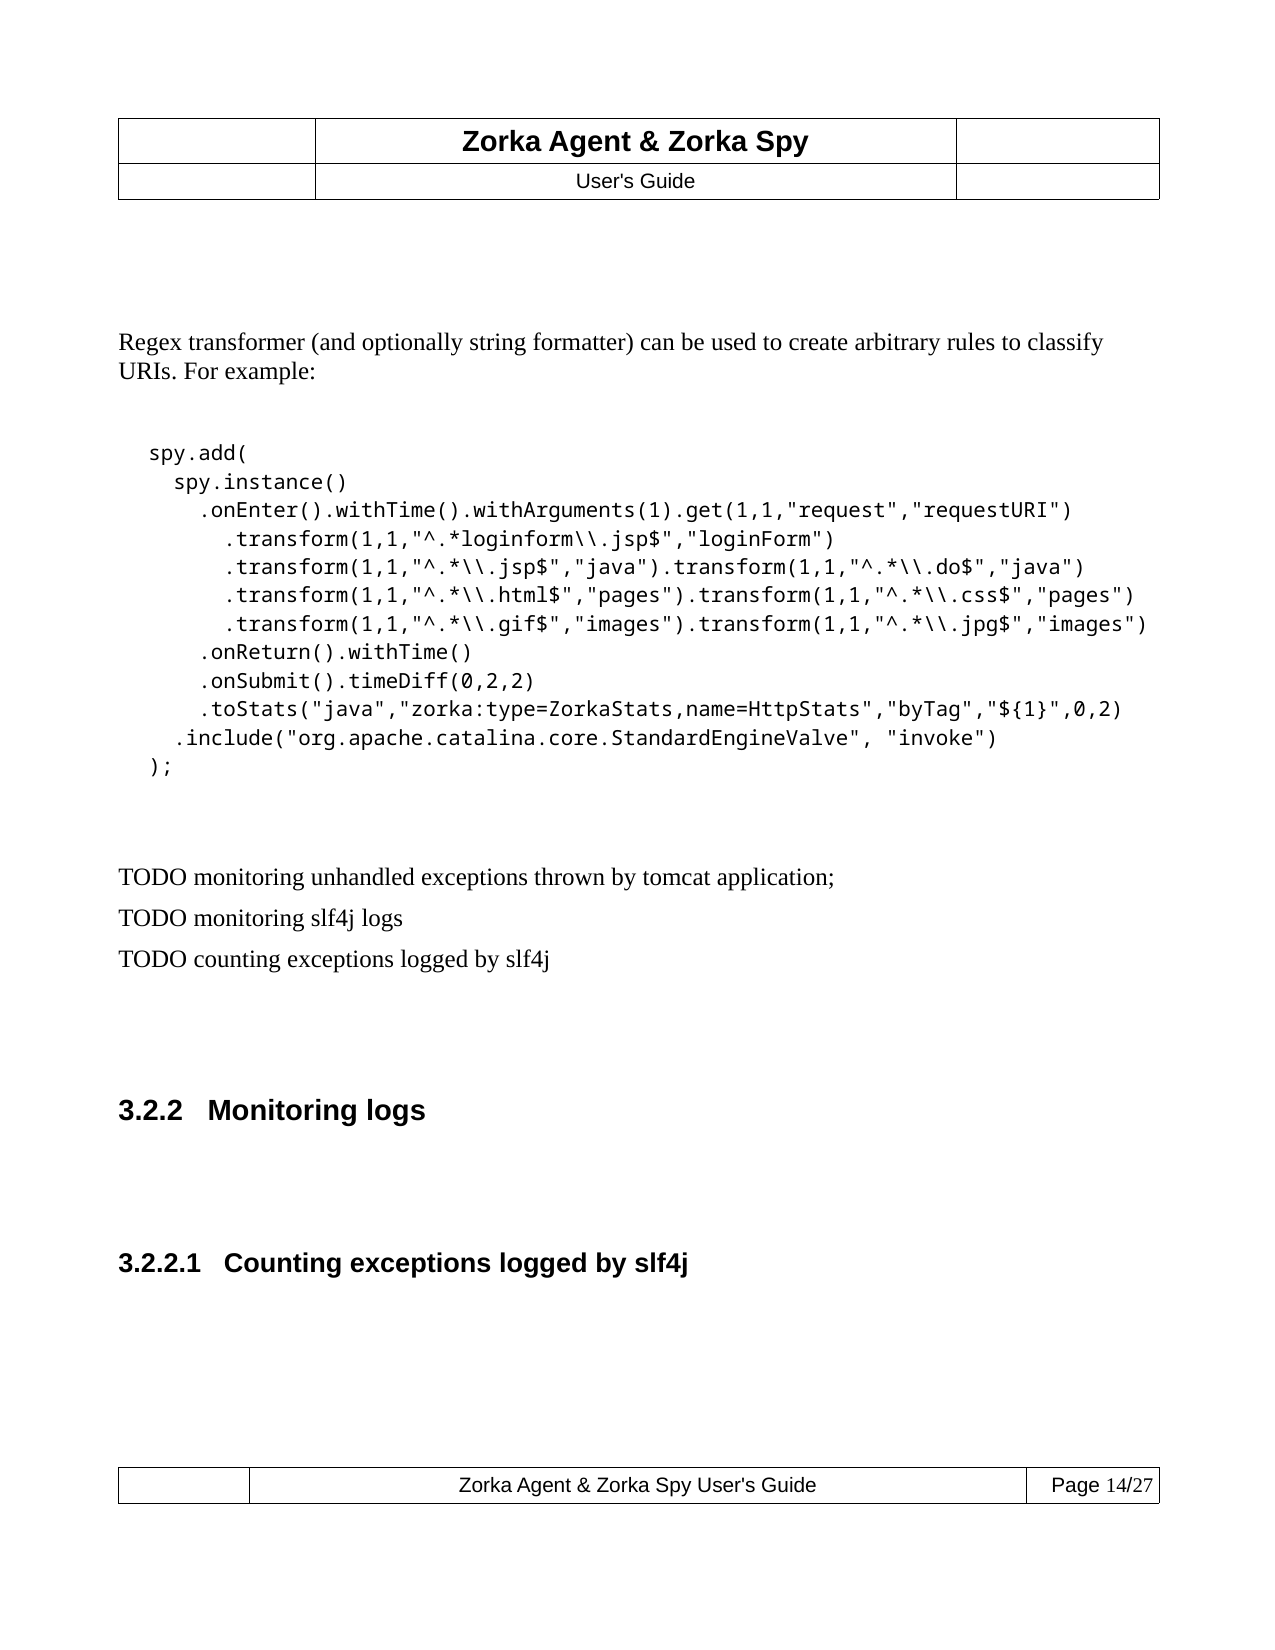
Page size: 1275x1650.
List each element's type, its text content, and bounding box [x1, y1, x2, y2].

text .onReturn().withTime() [148, 637, 1157, 666]
text .onSubmit().timeDiff(0,2,2) [148, 666, 1157, 694]
text .onEnter().withTime().withArguments(1).get(1,1,"request","requestURI") [148, 495, 1157, 524]
text .transform(1,1,"^.*\\.jsp$","java").transform(1,1,"^.*\\.do$","java") [148, 552, 1157, 581]
subtitle Counting exceptions logged by slf4j [118, 1247, 1157, 1278]
text Regex transformer (and optionally string formatter) can be used to create arbitrary rules to classify URIs. For example: [118, 327, 1157, 384]
subtitle Monitoring logs [118, 1093, 1157, 1127]
text .toStats("java","zorka:type=ZorkaStats,name=HttpStats","byTag","${1}",0,2) [148, 694, 1157, 723]
text .transform(1,1,"^.*loginform\\.jsp$","loginForm") [148, 524, 1157, 552]
text TODO monitoring slf4j logs [118, 903, 1157, 932]
text .transform(1,1,"^.*\\.html$","pages").transform(1,1,"^.*\\.css$","pages") [148, 581, 1157, 609]
text ); [148, 751, 1157, 779]
text spy.add( [148, 438, 1157, 467]
text .transform(1,1,"^.*\\.gif$","images").transform(1,1,"^.*\\.jpg$","images") [148, 609, 1157, 637]
text TODO monitoring unhandled exceptions thrown by tomcat application; [118, 862, 1157, 891]
text spy.instance() [148, 467, 1157, 495]
text TODO counting exceptions logged by slf4j [118, 944, 1157, 973]
text .include("org.apache.catalina.core.StandardEngineValve", "invoke") [148, 723, 1157, 751]
